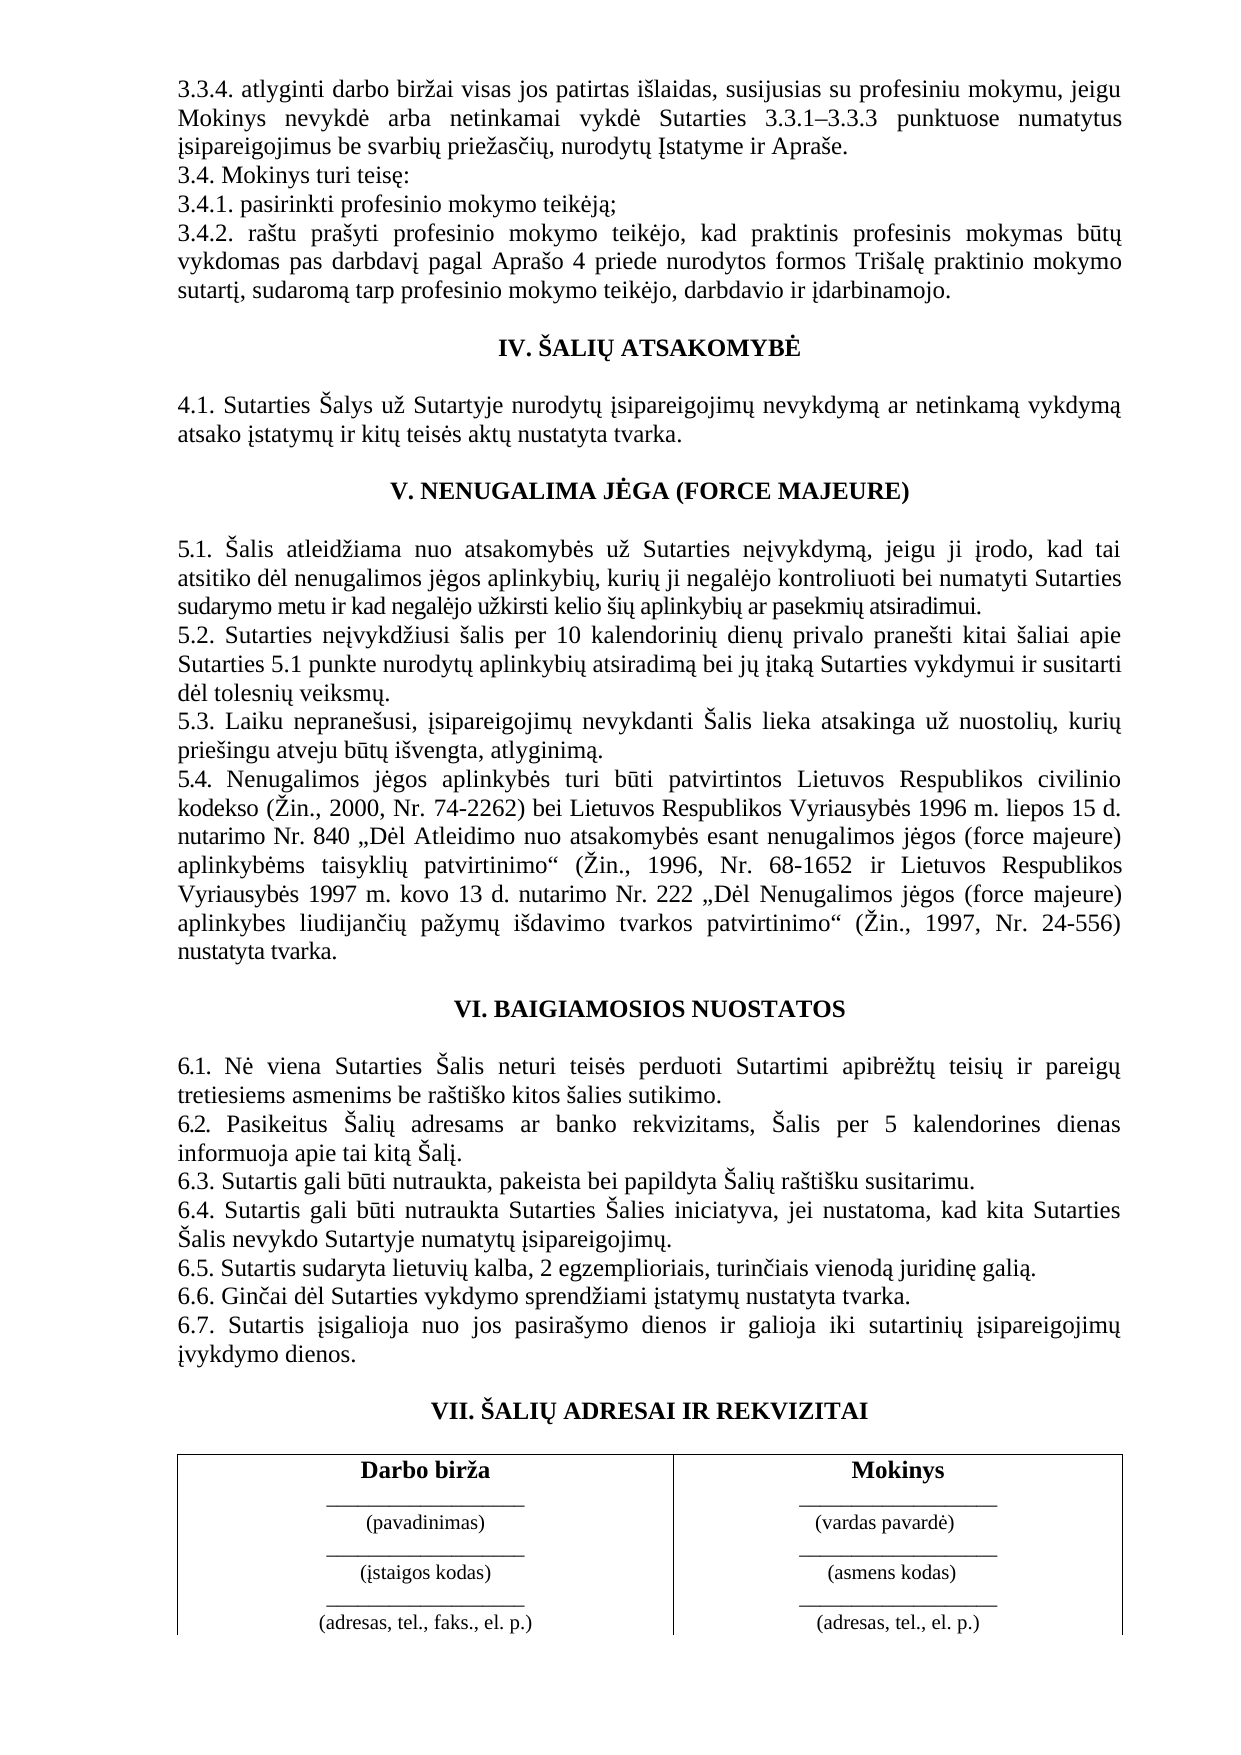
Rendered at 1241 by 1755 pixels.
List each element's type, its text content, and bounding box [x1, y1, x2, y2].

text 3.4. Mokinys turi teisę: [177, 160, 1122, 189]
text 4.1. Sutarties Šalys už Sutartyje nurodytų įsipareigojimų nevykdymą ar netinkamą vykdymą atsako įstatymų ir kitų teisės aktų nustatyta tvarka. [177, 390, 1122, 448]
text IV. ŠALIŲ ATSAKOMYBĖ [177, 333, 1122, 361]
text 3.4.2. raštu prašyti profesinio mokymo teikėjo, kad praktinis profesinis mokymas būtų vykdomas pas darbdavį pagal Aprašo 4 priede nurodytos formos Trišalę praktinio mokymo sutartį, sudaromą tarp profesinio mokymo teikėjo, darbdavio ir įdarbinamojo. [177, 218, 1122, 304]
text 6.7. Sutartis įsigalioja nuo jos pasirašymo dienos ir galioja iki sutartinių įsipareigojimų įvykdymo dienos. [177, 1310, 1122, 1368]
text 5.3. Laiku nepranešusi, įsipareigojimų nevykdanti Šalis lieka atsakinga už nuostolių, kurių priešingu atveju būtų išvengta, atlyginimą. [177, 706, 1122, 764]
text 6.5. Sutartis sudaryta lietuvių kalba, 2 egzemplioriais, turinčiais vienodą juridinę galią. [177, 1253, 1122, 1281]
text 5.2. Sutarties neįvykdžiusi šalis per 10 kalendorinių dienų privalo pranešti kitai šaliai apie Sutarties 5.1 punkte nurodytų aplinkybių atsiradimą bei jų įtaką Sutarties vykdymui ir susitarti dėl tolesnių veiksmų. [177, 620, 1122, 706]
text 6.4. Sutartis gali būti nutraukta Sutarties Šalies iniciatyva, jei nustatoma, kad kita Sutarties Šalis nevykdo Sutartyje numatytų įsipareigojimų. [177, 1195, 1122, 1253]
text 5.4. Nenugalimos jėgos aplinkybės turi būti patvirtintos Lietuvos Respublikos civilinio kodekso (Žin., 2000, Nr. 74-2262) bei Lietuvos Respublikos Vyriausybės 1996 m. liepos 15 d. nutarimo Nr. 840 „Dėl Atleidimo nuo atsakomybės esant nenugalimos jėgos (force majeure) aplinkybėms taisyklių patvirtinimo“ (Žin., 1996, Nr. 68-1652 ir Lietuvos Respublikos Vyriausybės 1997 m. kovo 13 d. nutarimo Nr. 222 „Dėl Nenugalimos jėgos (force majeure) aplinkybes liudijančių pažymų išdavimo tvarkos patvirtinimo“ (Žin., 1997, Nr. 24-556) nustatyta tvarka. [177, 764, 1122, 965]
text VII. ŠALIŲ ADRESAI IR REKVIZITAI [177, 1396, 1122, 1425]
table_header Darbo birža ___________________ (pavadinimas) ___________________ (įstaigos kodas) ___________________ (adresas, tel., faks., el. p.) [178, 1455, 673, 1635]
text 3.4.1. pasirinkti profesinio mokymo teikėją; [177, 189, 1122, 218]
text 6.3. Sutartis gali būti nutraukta, pakeista bei papildyta Šalių raštišku susitarimu. [177, 1166, 1122, 1195]
text VI. BAIGIAMOSIOS NUOSTATOS [177, 994, 1122, 1023]
text 3.3.4. atlyginti darbo biržai visas jos patirtas išlaidas, susijusias su profesiniu mokymu, jeigu Mokinys nevykdė arba netinkamai vykdė Sutarties 3.3.1–3.3.3 punktuose numatytus įsipareigojimus be svarbių priežasčių, nurodytų Įstatyme ir Apraše. [177, 74, 1122, 160]
text 5.1. Šalis atleidžiama nuo atsakomybės už Sutarties neįvykdymą, jeigu ji įrodo, kad tai atsitiko dėl nenugalimos jėgos aplinkybių, kurių ji negalėjo kontroliuoti bei numatyti Sutarties sudarymo metu ir kad negalėjo užkirsti kelio šių aplinkybių ar pasekmių atsiradimui. [177, 534, 1122, 620]
text 6.1. Nė viena Sutarties Šalis neturi teisės perduoti Sutartimi apibrėžtų teisių ir pareigų tretiesiems asmenims be raštiško kitos šalies sutikimo. [177, 1051, 1122, 1109]
text 6.2. Pasikeitus Šalių adresams ar banko rekvizitams, Šalis per 5 kalendorines dienas informuoja apie tai kitą Šalį. [177, 1109, 1122, 1166]
text V. NENUGALIMA JĖGA (FORCE MAJEURE) [177, 476, 1122, 505]
text 6.6. Ginčai dėl Sutarties vykdymo sprendžiami įstatymų nustatyta tvarka. [177, 1281, 1122, 1310]
table_header Mokinys ___________________ (vardas pavardė) ___________________ (asmens kodas) ___________________ (adresas, tel., el. p.) [674, 1455, 1122, 1635]
